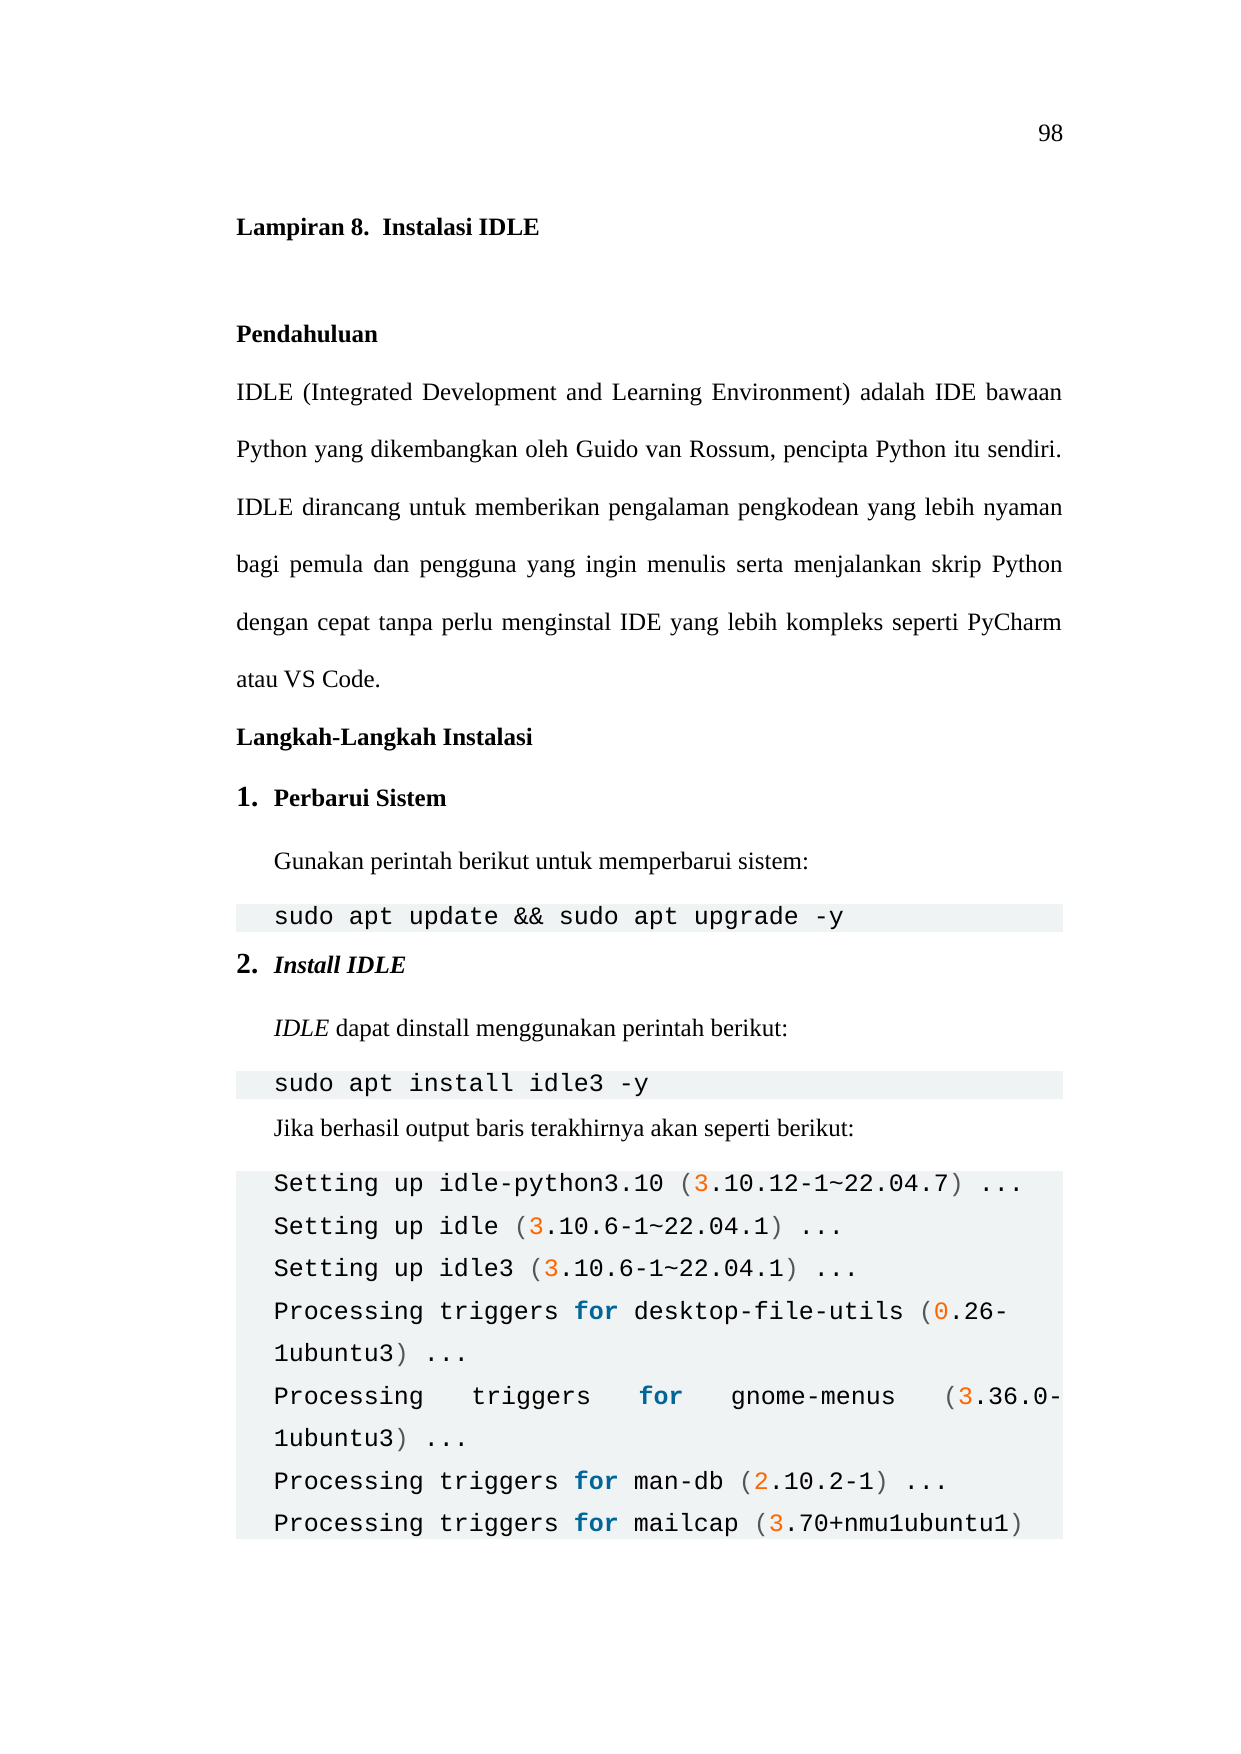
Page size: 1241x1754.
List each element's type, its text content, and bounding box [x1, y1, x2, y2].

list Jika berhasil output baris terakhirnya akan seperti berikut: [236, 1113, 1063, 1142]
text Setting up idle3 (3.10.6-1~22.04.1) ... [236, 1256, 1063, 1284]
text Pendahuluan [236, 319, 1063, 348]
list sudo apt update && sudo apt upgrade -y [236, 904, 1063, 932]
list IDLE dapat dinstall menggunakan perintah berikut: [236, 1013, 1063, 1042]
text Langkah-Langkah Instalasi [236, 722, 1063, 750]
text IDLE (Integrated Development and Learning Environment) adalah IDE bawaan Python yang dikembangkan oleh Guido van Rossum, pencipta Python itu sendiri. IDLE dirancang untuk memberikan pengalaman pengkodean yang lebih nyaman bagi pemula dan pengguna yang ingin menulis serta menjalankan skrip Python dengan cepat tanpa perlu menginstal IDE yang lebih kompleks seperti PyCharm atau VS Code. [236, 377, 1063, 693]
text Setting up idle (3.10.6-1~22.04.1) ... [236, 1213, 1063, 1242]
list Gunakan perintah berikut untuk memperbarui sistem: [236, 846, 1063, 875]
list Install IDLE [236, 946, 1063, 980]
list sudo apt install idle3 -y [236, 1071, 1063, 1099]
text Processing triggers for man-db (2.10.2-1) ... [236, 1468, 1063, 1497]
text Processing triggers for desktop-file-utils (0.26- [236, 1298, 1063, 1327]
list Perbarui Sistem [236, 779, 1063, 813]
text 1ubuntu3) ... [236, 1341, 1063, 1369]
text Processing triggers for gnome-menus (3.36.0-1ubuntu3) ... [236, 1383, 1063, 1454]
subtitle Instalasi IDLE [236, 212, 1063, 241]
text Setting up idle-python3.10 (3.10.12-1~22.04.7) ... [236, 1171, 1063, 1199]
text Processing triggers for mailcap (3.70+nmu1ubuntu1) [236, 1511, 1063, 1539]
